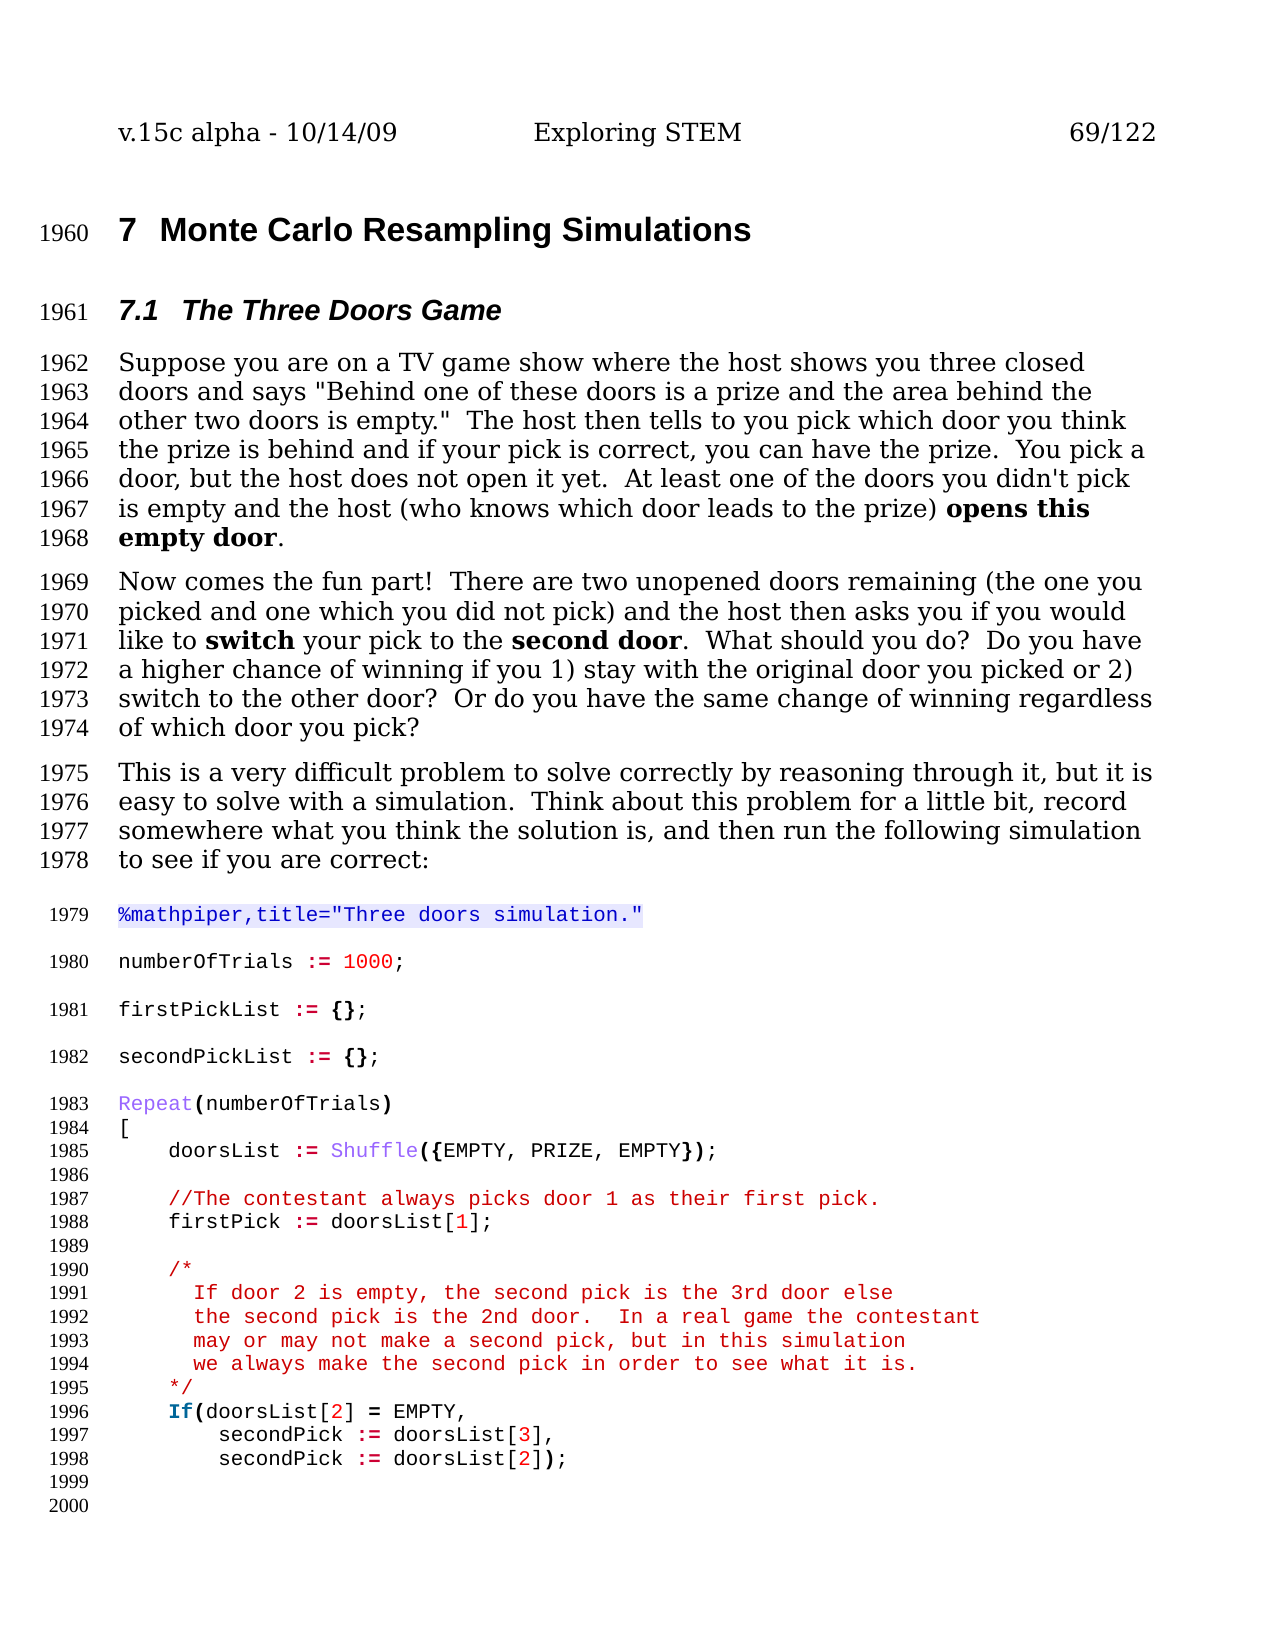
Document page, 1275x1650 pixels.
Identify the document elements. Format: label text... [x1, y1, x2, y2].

text This is a very difficult problem to solve correctly by reasoning through it, but it is easy to solve with a simulation. Think about this problem for a little bit, record somewhere what you think the solution is, and then run the following simulation to see if you are correct: [118, 758, 1157, 874]
text may or may not make a second pick, but in this simulation [118, 1330, 1157, 1353]
text [ [118, 1117, 1157, 1141]
text secondPickList := {}; [118, 1046, 1157, 1069]
text Suppose you are on a TV game show where the host shows you three closed doors and says "Behind one of these doors is a prize and the area behind the other two doors is empty." The host then tells to you pick which door you think the prize is behind and if your pick is correct, you can have the prize. You pick a door, but the host does not open it yet. At least one of the doors you didn't pick is empty and the host (who knows which door leads to the prize) opens this empty door. [118, 348, 1157, 552]
text //The contestant always picks door 1 as their first pick. [118, 1188, 1157, 1211]
text If(doorsList[2] = EMPTY, [118, 1401, 1157, 1424]
text If door 2 is empty, the second pick is the 3rd door else [118, 1282, 1157, 1306]
text secondPick := doorsList[2]); [118, 1448, 1157, 1472]
text secondPick := doorsList[3], [118, 1424, 1157, 1448]
text we always make the second pick in order to see what it is. [118, 1353, 1157, 1377]
text doorsList := Shuffle({EMPTY, PRIZE, EMPTY}); [118, 1141, 1157, 1164]
text Repeat(numberOfTrials) [118, 1093, 1157, 1117]
text */ [118, 1377, 1157, 1401]
text firstPick := doorsList[1]; [118, 1211, 1157, 1235]
text Now comes the fun part! There are two unopened doors remaining (the one you picked and one which you did not pick) and the host then asks you if you would like to switch your pick to the second door. What should you do? Do you have a higher chance of winning if you 1) stay with the original door you picked or 2) switch to the other door? Or do you have the same change of winning regardless of which door you pick? [118, 567, 1157, 743]
subtitle The Three Doors Game [118, 293, 1157, 327]
text firstPickList := {}; [118, 999, 1157, 1022]
text numberOfTrials := 1000; [118, 951, 1157, 975]
text the second pick is the 2nd door. In a real game the contestant [118, 1306, 1157, 1330]
subtitle Monte Carlo Resampling Simulations [118, 210, 1157, 248]
text %mathpiper,title="Three doors simulation." [118, 904, 1157, 928]
text /* [118, 1259, 1157, 1282]
